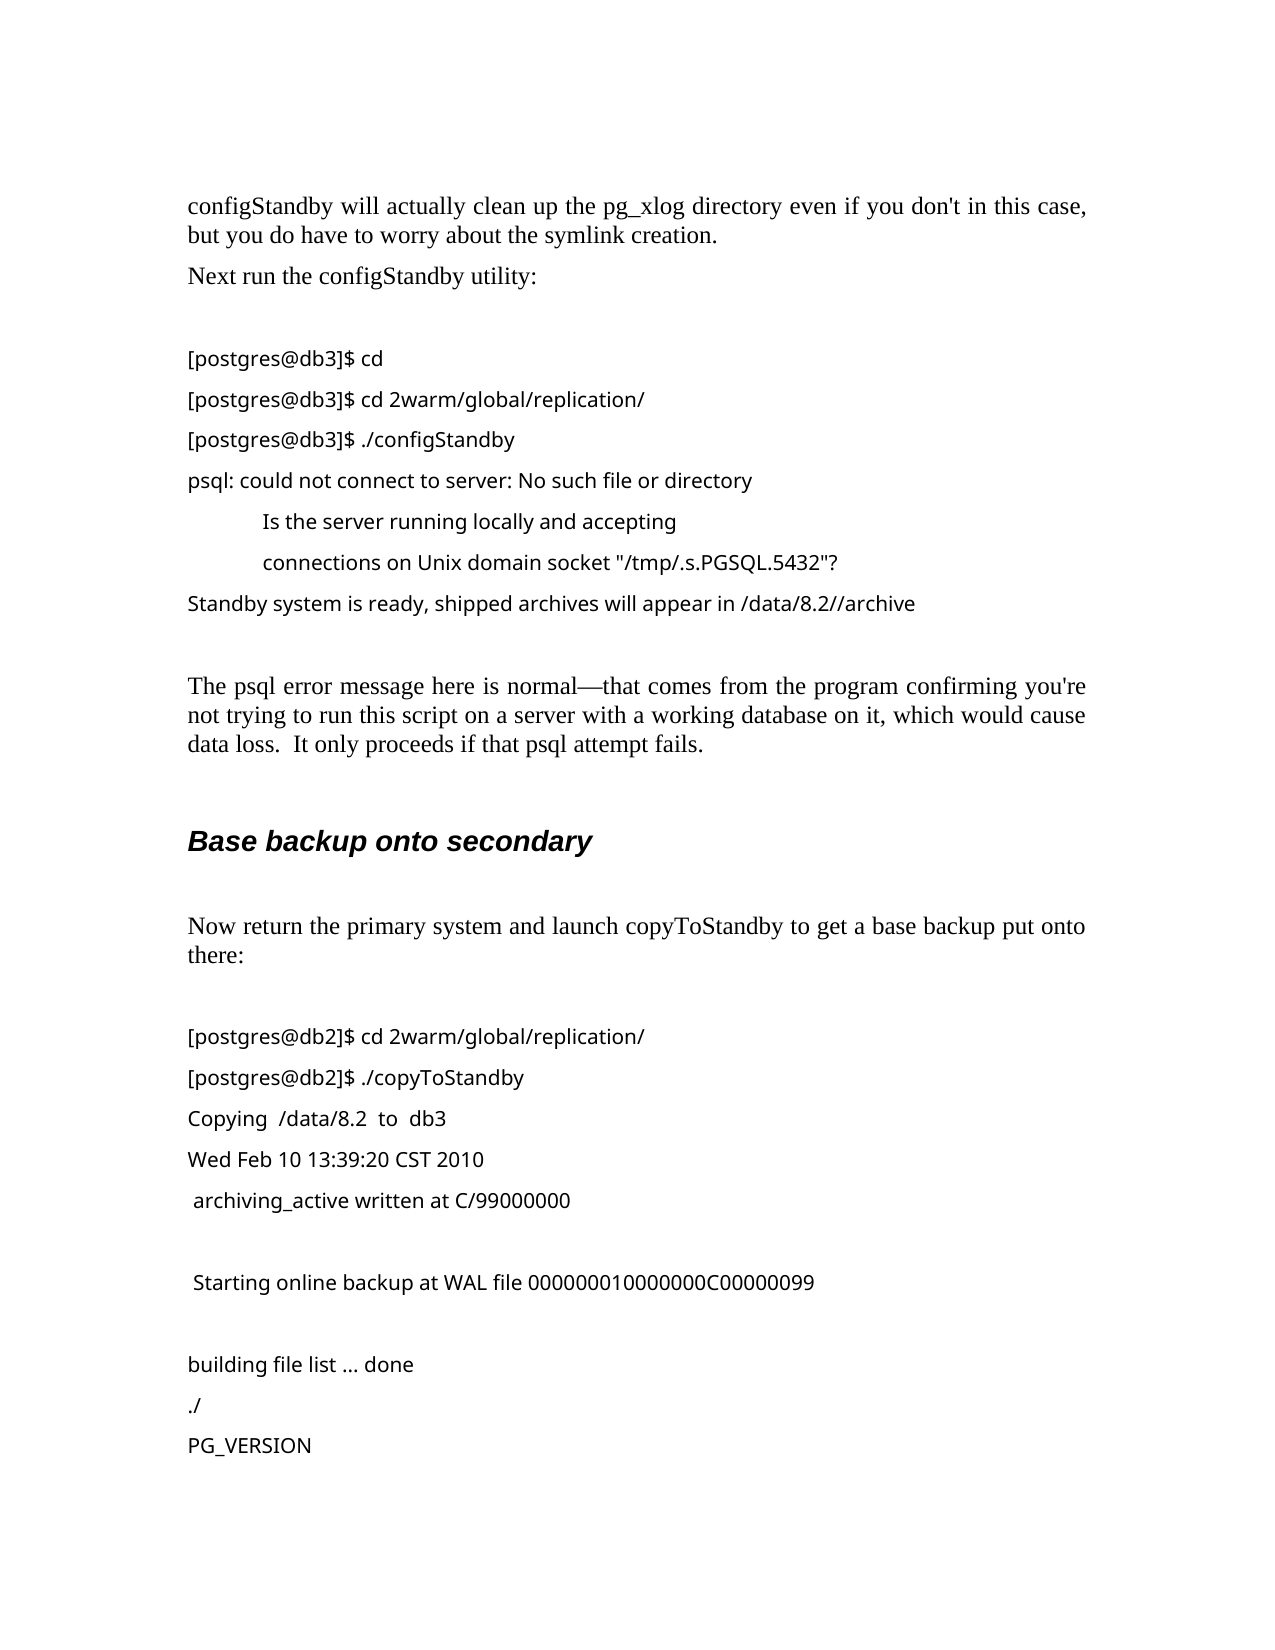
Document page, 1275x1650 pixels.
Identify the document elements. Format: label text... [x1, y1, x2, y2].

text connections on Unix domain socket "/tmp/.s.PGSQL.5432"? [187, 548, 1087, 577]
text [postgres@db3]$ ./configStandby [187, 426, 1087, 454]
text building file list ... done [187, 1350, 1087, 1378]
text PG_VERSION [187, 1432, 1087, 1460]
text [postgres@db3]$ cd 2warm/global/replication/ [187, 385, 1087, 413]
text Next run the configStandby utility: [187, 261, 1087, 290]
text archiving_active written at C/99000000 [187, 1186, 1087, 1214]
text The psql error message here is normal—that comes from the program confirming you're not trying to run this script on a server with a working database on it, which would cause data loss. It only proceeds if that psql attempt fails. [187, 671, 1087, 757]
text Copying /data/8.2 to db3 [187, 1104, 1087, 1133]
text psql: could not connect to server: No such file or directory [187, 467, 1087, 495]
text ./ [187, 1391, 1087, 1419]
text [postgres@db2]$ cd 2warm/global/replication/ [187, 1022, 1087, 1051]
text [postgres@db3]$ cd [187, 344, 1087, 372]
text Wed Feb 10 13:39:20 CST 2010 [187, 1145, 1087, 1173]
text Is the server running locally and accepting [187, 507, 1087, 536]
text configStandby will actually clean up the pg_xlog directory even if you don't in this case, but you do have to worry about the symlink creation. [187, 191, 1087, 249]
text Standby system is ready, shipped archives will appear in /data/8.2//archive [187, 589, 1087, 618]
text [postgres@db2]$ ./copyToStandby [187, 1063, 1087, 1092]
text Now return the primary system and launch copyToStandby to get a base backup put onto there: [187, 911, 1087, 968]
subtitle Base backup onto secondary [187, 824, 1087, 857]
text Starting online backup at WAL file 000000010000000C00000099 [187, 1268, 1087, 1296]
